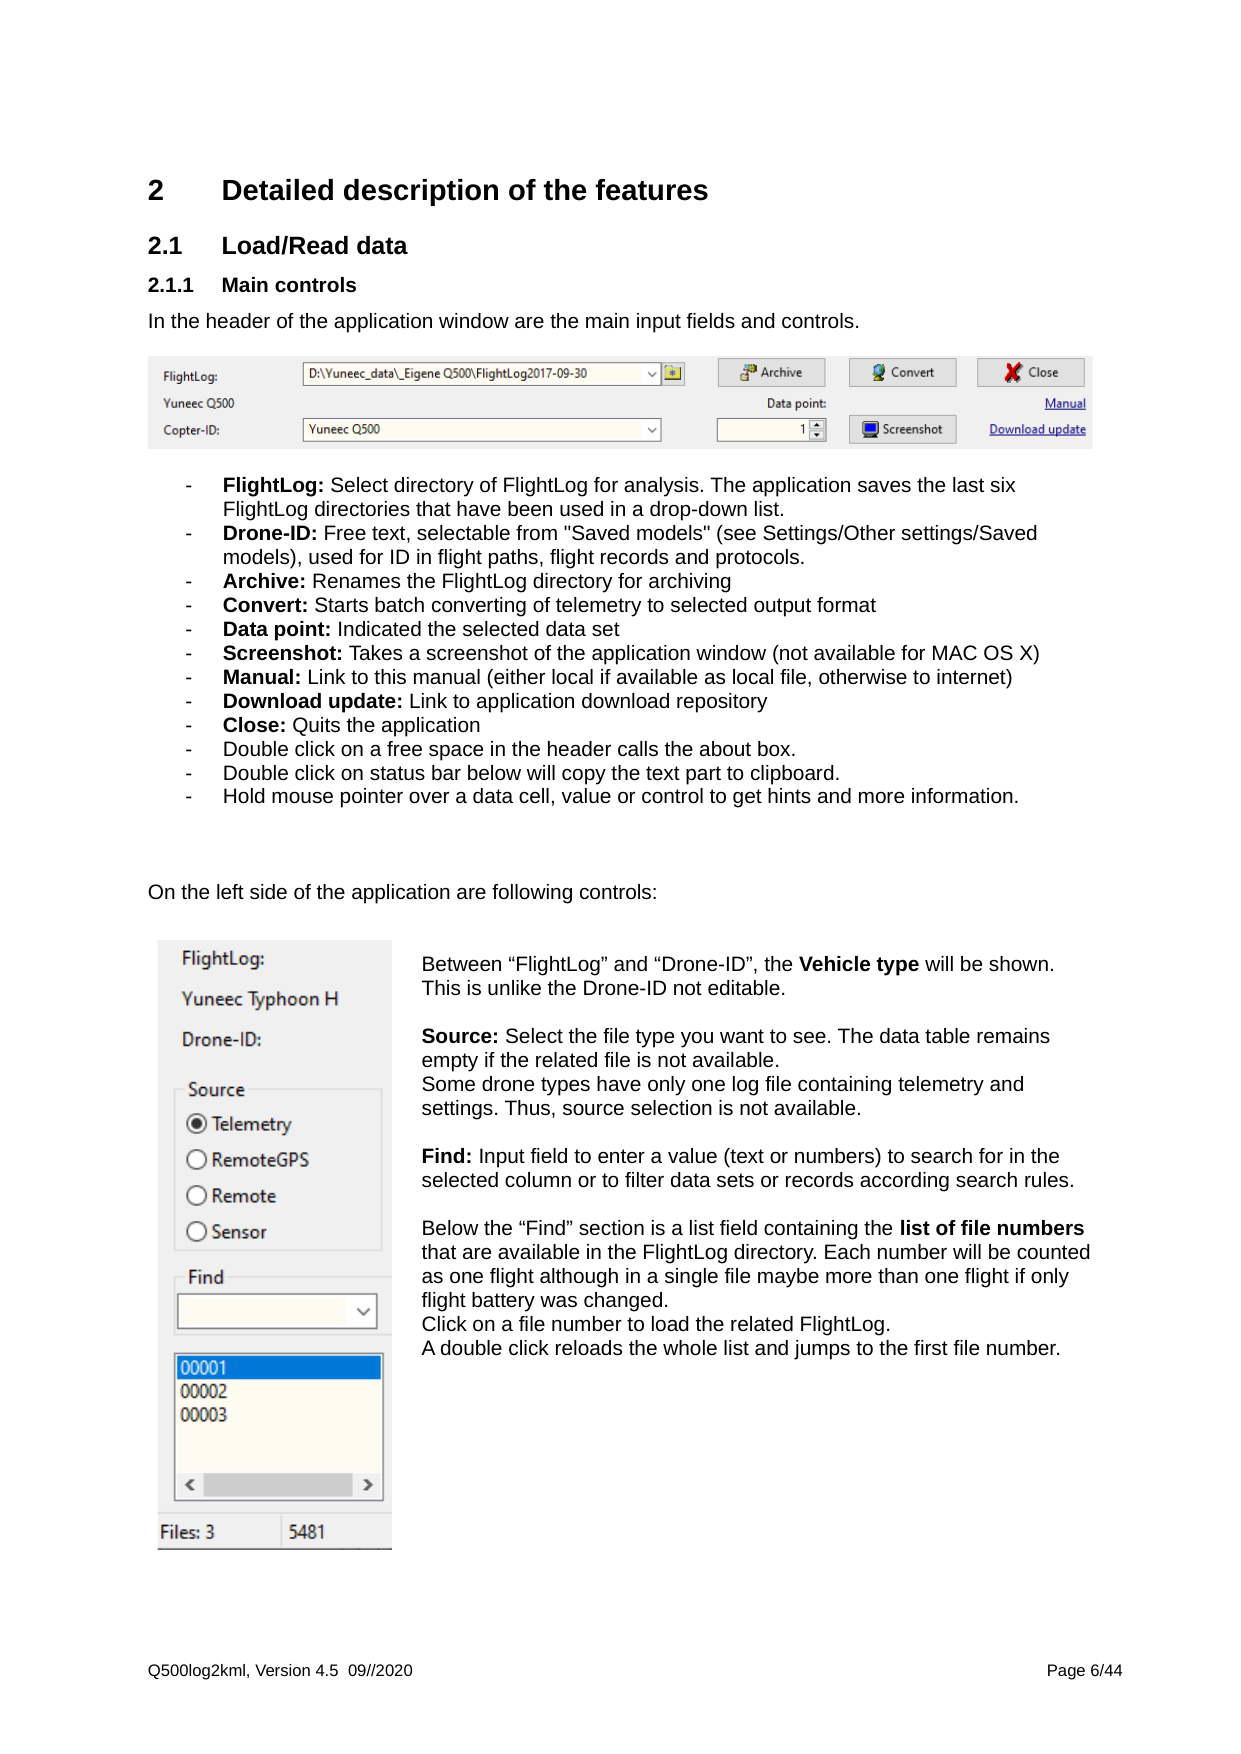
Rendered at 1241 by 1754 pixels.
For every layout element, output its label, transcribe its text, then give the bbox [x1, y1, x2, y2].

subtitle Detailed description of the features [148, 173, 1093, 206]
list FlightLog: Select directory of FlightLog for analysis. The application saves the last six FlightLog directories that have been used in a drop-down list. [185, 473, 1093, 521]
list Data point: Indicated the selected data set [185, 617, 1093, 641]
list Archive: Renames the FlightLog directory for archiving [185, 569, 1093, 593]
list Hold mouse pointer over a data cell, value or control to get hints and more information. [185, 784, 1093, 808]
text Between “FlightLog” and “Drone-ID”, the Vehicle type will be shown. This is unlike the Drone-ID not editable. [392, 952, 1093, 1000]
list Drone-ID: Free text, selectable from "Saved models" (see Settings/Other settings/Saved models), used for ID in flight paths, flight records and protocols. [185, 521, 1093, 569]
list Download update: Link to application download repository [185, 688, 1093, 712]
text On the left side of the application are following controls: [148, 880, 1093, 904]
text Below the “Find” section is a list field containing the list of file numbers that are available in the FlightLog directory. Each number will be counted as one flight although in a single file maybe more than one flight if only flight battery was changed. [392, 1216, 1093, 1311]
list Convert: Starts batch converting of telemetry to selected output format [185, 593, 1093, 617]
text Find: Input field to enter a value (text or numbers) to search for in the selected column or to filter data sets or records according search rules. [392, 1144, 1093, 1192]
subtitle Load/Read data [148, 231, 1093, 260]
list Screenshot: Takes a screenshot of the application window (not available for MAC OS X) [185, 641, 1093, 664]
subtitle Main controls [148, 272, 1093, 296]
list Close: Quits the application [185, 712, 1093, 736]
list Manual: Link to this manual (either local if available as local file, otherwise to internet) [185, 664, 1093, 688]
text Click on a file number to load the related FlightLog. [392, 1311, 1093, 1335]
text Source: Select the file type you want to see. The data table remains empty if the related file is not available. Some drone types have only one log file containing telemetry and settings. Thus, source selection is not available. [392, 1024, 1093, 1120]
picture [147, 356, 1093, 449]
text In the header of the application window are the main input fields and controls. [148, 309, 1093, 333]
list Double click on status bar below will copy the text part to clipboard. [185, 760, 1093, 784]
text A double click reloads the whole list and jumps to the first file number. [392, 1335, 1093, 1359]
list Double click on a free space in the header calls the about box. [185, 736, 1093, 760]
picture [157, 940, 392, 1550]
